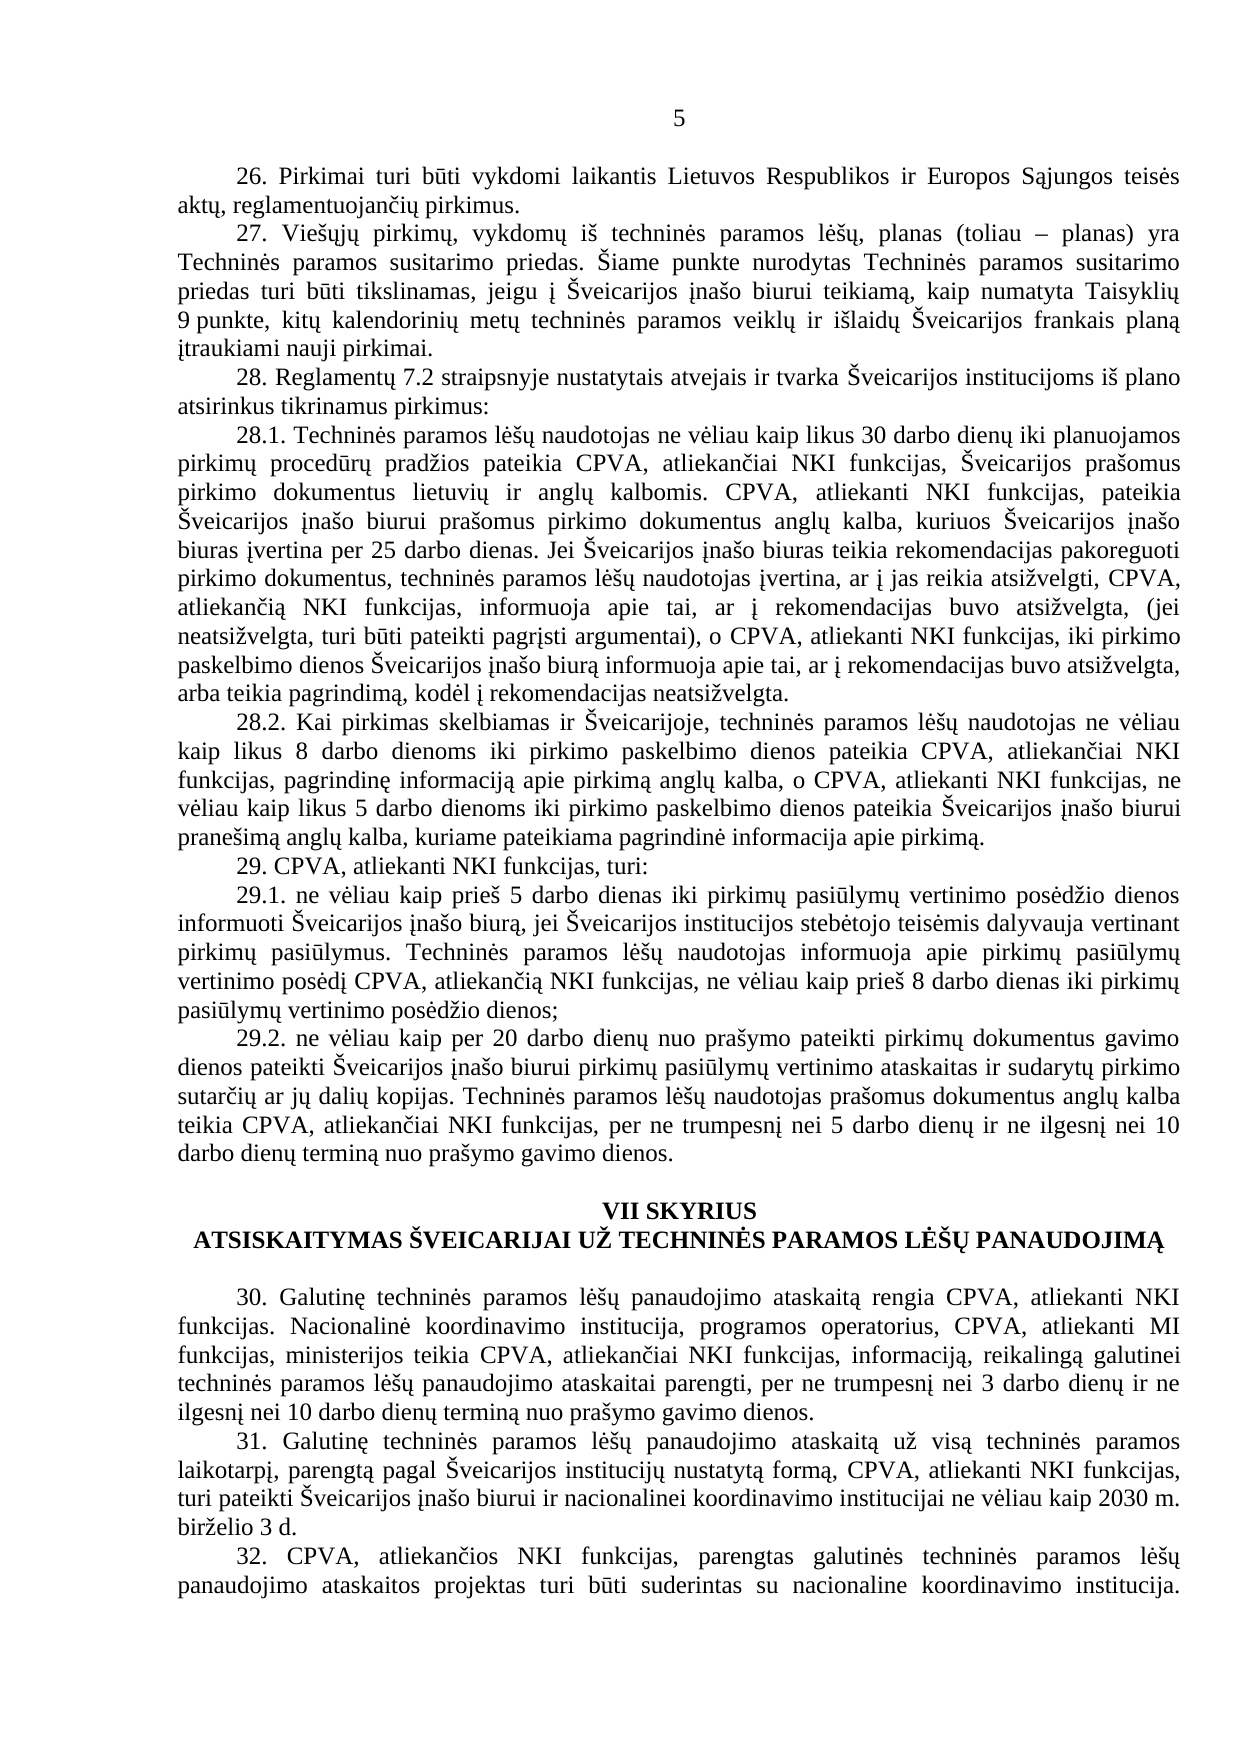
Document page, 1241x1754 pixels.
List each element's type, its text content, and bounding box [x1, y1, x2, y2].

text 29.1. ne vėliau kaip prieš 5 darbo dienas iki pirkimų pasiūlymų vertinimo posėdžio dienos informuoti Šveicarijos įnašo biurą, jei Šveicarijos institucijos stebėtojo teisėmis dalyvauja vertinant pirkimų pasiūlymus. Techninės paramos lėšų naudotojas informuoja apie pirkimų pasiūlymų vertinimo posėdį CPVA, atliekančią NKI funkcijas, ne vėliau kaip prieš 8 darbo dienas iki pirkimų pasiūlymų vertinimo posėdžio dienos; [177, 880, 1181, 1023]
text 28. Reglamentų 7.2 straipsnyje nustatytais atvejais ir tvarka Šveicarijos institucijoms iš plano atsirinkus tikrinamus pirkimus: [177, 362, 1181, 420]
text 26. Pirkimai turi būti vykdomi laikantis Lietuvos Respublikos ir Europos Sąjungos teisės aktų, reglamentuojančių pirkimus. [177, 161, 1181, 218]
text 29. CPVA, atliekanti NKI funkcijas, turi: [177, 851, 1181, 880]
text 32. CPVA, atliekančios NKI funkcijas, parengtas galutinės techninės paramos lėšų panaudojimo ataskaitos projektas turi būti suderintas su nacionaline koordinavimo institucija. [177, 1541, 1181, 1598]
text 28.1. Techninės paramos lėšų naudotojas ne vėliau kaip likus 30 darbo dienų iki planuojamos pirkimų procedūrų pradžios pateikia CPVA, atliekančiai NKI funkcijas, Šveicarijos prašomus pirkimo dokumentus lietuvių ir anglų kalbomis. CPVA, atliekanti NKI funkcijas, pateikia Šveicarijos įnašo biurui prašomus pirkimo dokumentus anglų kalba, kuriuos Šveicarijos įnašo biuras įvertina per 25 darbo dienas. Jei Šveicarijos įnašo biuras teikia rekomendacijas pakoreguoti pirkimo dokumentus, techninės paramos lėšų naudotojas įvertina, ar į jas reikia atsižvelgti, CPVA, atliekančią NKI funkcijas, informuoja apie tai, ar į rekomendacijas buvo atsižvelgta, (jei neatsižvelgta, turi būti pateikti pagrįsti argumentai), o CPVA, atliekanti NKI funkcijas, iki pirkimo paskelbimo dienos Šveicarijos įnašo biurą informuoja apie tai, ar į rekomendacijas buvo atsižvelgta, arba teikia pagrindimą, kodėl į rekomendacijas neatsižvelgta. [177, 420, 1181, 707]
text 27. Viešųjų pirkimų, vykdomų iš techninės paramos lėšų, planas (toliau – planas) yra Techninės paramos susitarimo priedas. Šiame punkte nurodytas Techninės paramos susitarimo priedas turi būti tikslinamas, jeigu į Šveicarijos įnašo biurui teikiamą, kaip numatyta Taisyklių 9 punkte, kitų kalendorinių metų techninės paramos veiklų ir išlaidų Šveicarijos frankais planą įtraukiami nauji pirkimai. [177, 218, 1181, 362]
text VII SKYRIUS [177, 1196, 1181, 1225]
text 31. Galutinę techninės paramos lėšų panaudojimo ataskaitą už visą techninės paramos laikotarpį, parengtą pagal Šveicarijos institucijų nustatytą formą, CPVA, atliekanti NKI funkcijas, turi pateikti Šveicarijos įnašo biurui ir nacionalinei koordinavimo institucijai ne vėliau kaip 2030 m. birželio 3 d. [177, 1426, 1181, 1541]
text 30. Galutinę techninės paramos lėšų panaudojimo ataskaitą rengia CPVA, atliekanti NKI funkcijas. Nacionalinė koordinavimo institucija, programos operatorius, CPVA, atliekanti MI funkcijas, ministerijos teikia CPVA, atliekančiai NKI funkcijas, informaciją, reikalingą galutinei techninės paramos lėšų panaudojimo ataskaitai parengti, per ne trumpesnį nei 3 darbo dienų ir ne ilgesnį nei 10 darbo dienų terminą nuo prašymo gavimo dienos. [177, 1282, 1181, 1426]
text 28.2. Kai pirkimas skelbiamas ir Šveicarijoje, techninės paramos lėšų naudotojas ne vėliau kaip likus 8 darbo dienoms iki pirkimo paskelbimo dienos pateikia CPVA, atliekančiai NKI funkcijas, pagrindinę informaciją apie pirkimą anglų kalba, o CPVA, atliekanti NKI funkcijas, ne vėliau kaip likus 5 darbo dienoms iki pirkimo paskelbimo dienos pateikia Šveicarijos įnašo biurui pranešimą anglų kalba, kuriame pateikiama pagrindinė informacija apie pirkimą. [177, 707, 1181, 851]
text 29.2. ne vėliau kaip per 20 darbo dienų nuo prašymo pateikti pirkimų dokumentus gavimo dienos pateikti Šveicarijos įnašo biurui pirkimų pasiūlymų vertinimo ataskaitas ir sudarytų pirkimo sutarčių ar jų dalių kopijas. Techninės paramos lėšų naudotojas prašomus dokumentus anglų kalba teikia CPVA, atliekančiai NKI funkcijas, per ne trumpesnį nei 5 darbo dienų ir ne ilgesnį nei 10 darbo dienų terminą nuo prašymo gavimo dienos. [177, 1023, 1181, 1167]
text ATSISKAITYMAS ŠVEICARIJAI UŽ TECHNINĖS PARAMOS LĖŠŲ PANAUDOJIMĄ [177, 1225, 1181, 1253]
